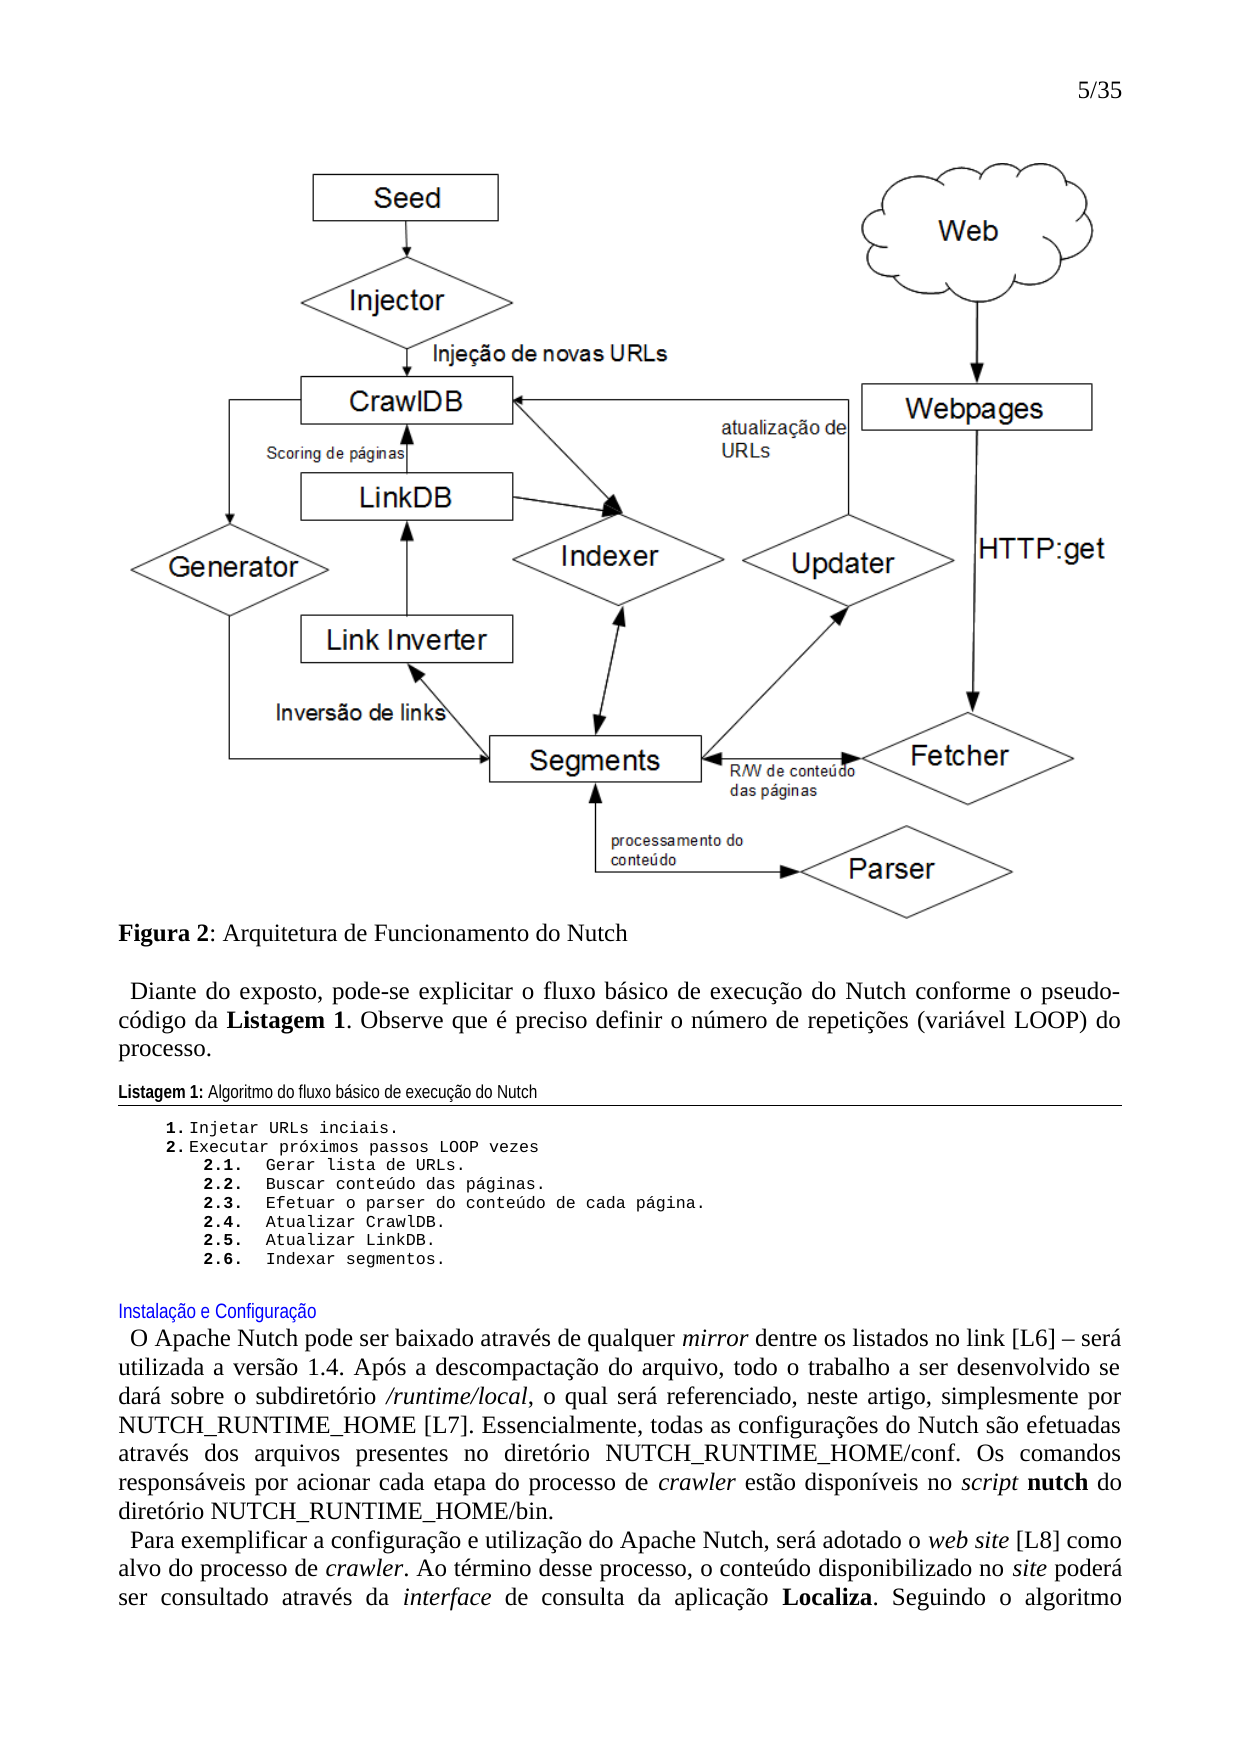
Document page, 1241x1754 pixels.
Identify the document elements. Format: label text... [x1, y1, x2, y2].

text Figura 2: Arquitetura de Funcionamento do Nutch [118, 919, 1122, 947]
picture [129, 163, 1123, 919]
list Injetar URLs inciais. [156, 1118, 1122, 1137]
list Atualizar LinkDB. [193, 1231, 1122, 1249]
text Diante do exposto, pode-se explicitar o fluxo básico de execução do Nutch conforme o pseudo-código da Listagem 1. Observe que é preciso definir o número de repetições (variável LOOP) do processo. [118, 976, 1122, 1062]
list Gerar lista de URLs. [193, 1156, 1122, 1174]
list Atualizar CrawlDB. [193, 1212, 1122, 1231]
text O Apache Nutch pode ser baixado através de qualquer mirror dentre os listados no link [L6] – será utilizada a versão 1.4. Após a descompactação do arquivo, todo o trabalho a ser desenvolvido se dará sobre o subdiretório /runtime/local, o qual será referenciado, neste artigo, simplesmente por NUTCH_RUNTIME_HOME [L7]. Essencialmente, todas as configurações do Nutch são efetuadas através dos arquivos presentes no diretório NUTCH_RUNTIME_HOME/conf. Os comandos responsáveis por acionar cada etapa do processo de crawler estão disponíveis no script nutch do diretório NUTCH_RUNTIME_HOME/bin. [118, 1323, 1122, 1525]
text Para exemplificar a configuração e utilização do Apache Nutch, será adotado o web site [L8] como alvo do processo de crawler. Ao término desse processo, o conteúdo disponibilizado no site poderá ser consultado através da interface de consulta da aplicação Localiza. Seguindo o algoritmo [118, 1525, 1122, 1611]
list Executar próximos passos LOOP vezes [156, 1137, 1122, 1156]
text Instalação e Configuração [118, 1299, 1122, 1323]
list Buscar conteúdo das páginas. [193, 1174, 1122, 1193]
list Indexar segmentos. [193, 1249, 1122, 1268]
list Listagem 1: Algoritmo do fluxo básico de execução do Nutch [118, 1081, 1122, 1105]
list Efetuar o parser do conteúdo de cada página. [193, 1193, 1122, 1212]
